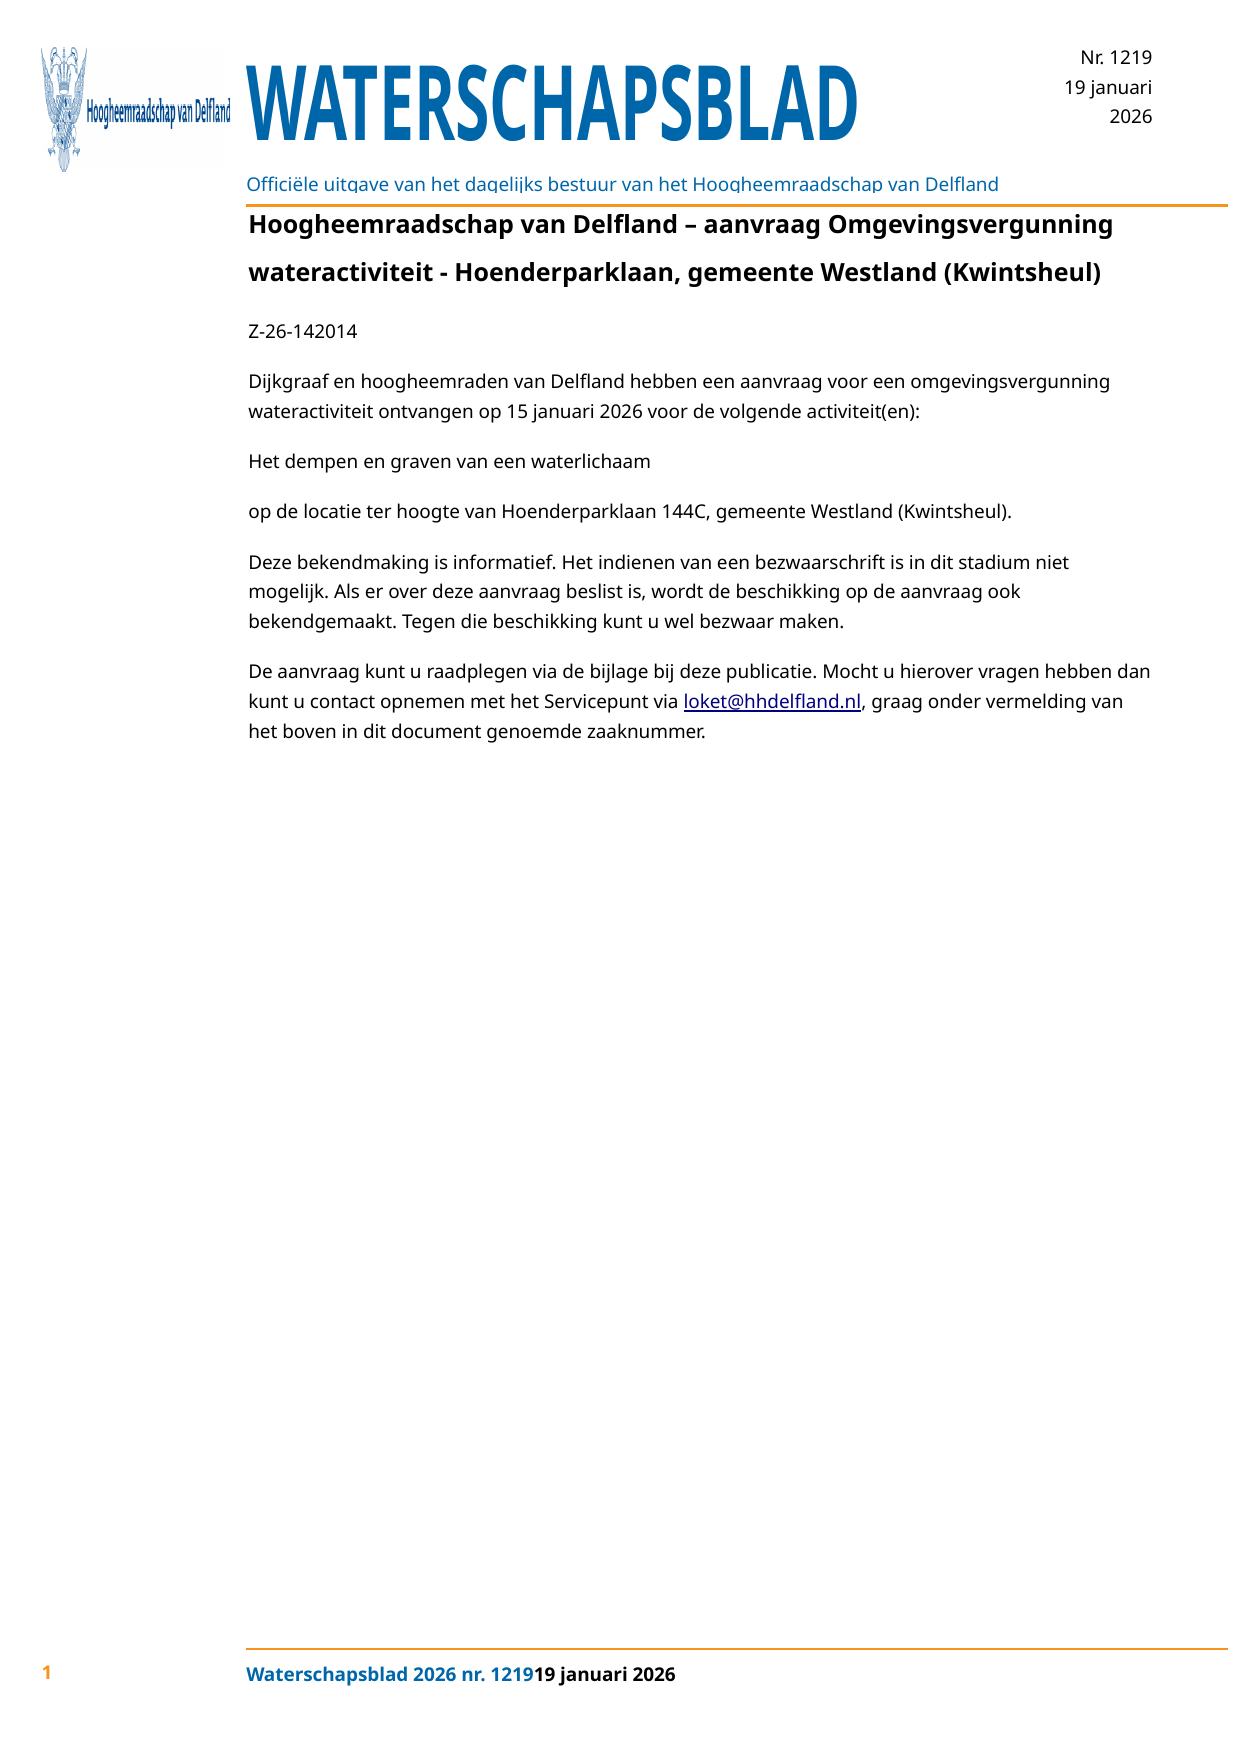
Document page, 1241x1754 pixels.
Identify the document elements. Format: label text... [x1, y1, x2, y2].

picture [41, 47, 231, 172]
text op de locatie ter hoogte van Hoenderparklaan 144C, gemeente Westland (Kwintsheul). [248, 499, 1152, 524]
text Hoogheemraadschap van Delfland – aanvraag Omgevingsvergunning wateractiviteit - Hoenderparklaan, gemeente Westland (Kwintsheul) [248, 207, 1152, 288]
text De aanvraag kunt u raadplegen via de bijlage bij deze publicatie. Mocht u hierover vragen hebben dan kunt u contact opnemen met het Servicepunt via loket@hhdelfland.nl, graag onder vermelding van het boven in dit document genoemde zaaknummer. [248, 659, 1152, 744]
text Het dempen en graven van een waterlichaam [248, 448, 1152, 474]
text Z-26-142014 [248, 318, 1152, 344]
text Deze bekendmaking is informatief. Het indienen van een bezwaarschrift is in dit stadium niet mogelijk. Als er over deze aanvraag beslist is, wordt de beschikking op de aanvraag ook bekendgemaakt. Tegen die beschikking kunt u wel bezwaar maken. [248, 549, 1152, 634]
text Dijkgraaf en hoogheemraden van Delfland hebben een aanvraag voor een omgevingsvergunning wateractiviteit ontvangen op 15 januari 2026 voor de volgende activiteit(en): [248, 368, 1152, 424]
